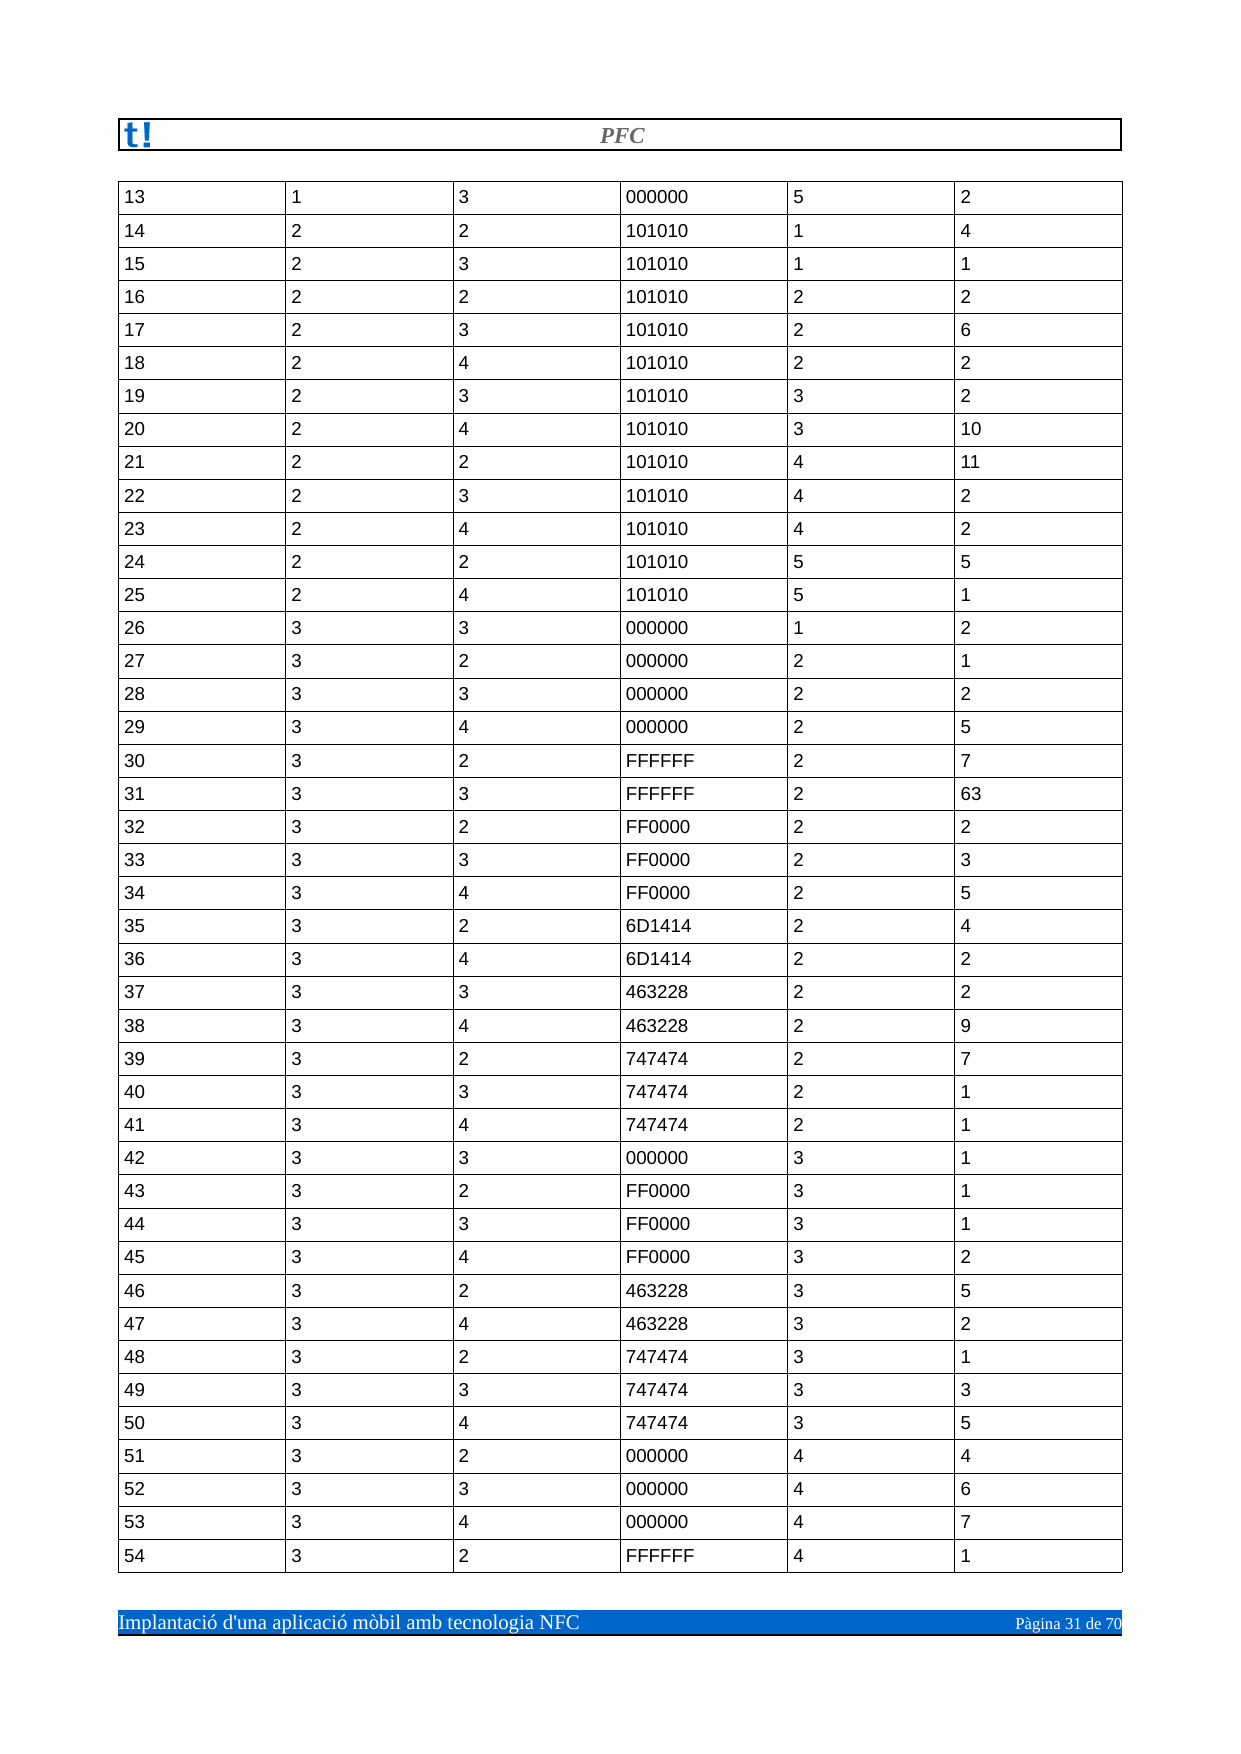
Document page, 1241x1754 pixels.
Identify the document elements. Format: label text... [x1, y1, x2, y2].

table_cell 43 [119, 1175, 285, 1207]
table_cell 3 [286, 745, 453, 777]
table_cell 4 [454, 347, 620, 379]
table_cell 3 [454, 679, 620, 711]
table_cell 000000 [621, 1440, 787, 1472]
table_cell 3 [454, 977, 620, 1009]
table_cell 4 [454, 712, 620, 744]
table_cell 2 [454, 645, 620, 677]
table_cell 747474 [621, 1076, 787, 1108]
table_cell 44 [119, 1209, 285, 1241]
table_cell 4 [454, 1308, 620, 1340]
table_cell 747474 [621, 1374, 787, 1406]
table_cell 32 [119, 811, 285, 843]
table_cell 4 [454, 1109, 620, 1141]
table_cell 101010 [621, 546, 787, 578]
table_cell 3 [286, 844, 453, 876]
table_cell 747474 [621, 1043, 787, 1075]
table_cell 48 [119, 1341, 285, 1373]
table_cell 2 [454, 745, 620, 777]
table_cell 23 [119, 513, 285, 545]
table_cell FF0000 [621, 877, 787, 909]
table_cell 101010 [621, 480, 787, 512]
table_cell 101010 [621, 248, 787, 280]
table_cell 3 [286, 1540, 453, 1572]
table_cell 19 [119, 380, 285, 412]
table_cell 463228 [621, 1010, 787, 1042]
table_cell 51 [119, 1440, 285, 1472]
table_cell 5 [955, 1275, 1122, 1307]
table_cell 45 [119, 1242, 285, 1274]
table_cell 4 [955, 215, 1122, 247]
table_cell 3 [286, 1407, 453, 1439]
table_cell 3 [955, 1374, 1122, 1406]
table_cell 3 [454, 380, 620, 412]
table_cell 54 [119, 1540, 285, 1572]
table_cell 2 [955, 1242, 1122, 1274]
table_cell 3 [788, 1275, 954, 1307]
table_cell 46 [119, 1275, 285, 1307]
table_cell 2 [788, 347, 954, 379]
table_cell 1 [955, 1142, 1122, 1174]
table_cell 2 [286, 215, 453, 247]
table_cell 3 [286, 811, 453, 843]
table_cell 1 [955, 1076, 1122, 1108]
table_cell 2 [788, 811, 954, 843]
table_cell 6D1414 [621, 910, 787, 942]
table_cell 2 [286, 414, 453, 446]
table_cell 2 [788, 645, 954, 677]
table_cell 1 [955, 248, 1122, 280]
table_cell 000000 [621, 1474, 787, 1506]
table_cell 3 [454, 1076, 620, 1108]
table_cell 1 [955, 1341, 1122, 1373]
table_cell 101010 [621, 215, 787, 247]
table_cell 2 [955, 612, 1122, 644]
table_cell 3 [454, 1142, 620, 1174]
table_cell 101010 [621, 447, 787, 479]
table_cell 3 [788, 1175, 954, 1207]
table_cell 2 [788, 679, 954, 711]
table_cell 3 [788, 1407, 954, 1439]
table_cell 18 [119, 347, 285, 379]
table_cell 3 [286, 1010, 453, 1042]
table_cell 3 [454, 182, 620, 214]
table_cell 2 [955, 480, 1122, 512]
table_cell 5 [788, 579, 954, 611]
table_cell 6D1414 [621, 944, 787, 976]
table_cell 2 [454, 811, 620, 843]
table_cell 463228 [621, 977, 787, 1009]
table_cell 7 [955, 1507, 1122, 1539]
table_cell 2 [286, 579, 453, 611]
table_cell 2 [454, 910, 620, 942]
table_cell FFFFFF [621, 778, 787, 810]
table_cell 2 [955, 513, 1122, 545]
table_cell 2 [454, 1540, 620, 1572]
table_cell 5 [955, 546, 1122, 578]
table_cell 1 [286, 182, 453, 214]
table_cell 2 [286, 513, 453, 545]
table_cell 29 [119, 712, 285, 744]
table_cell 5 [955, 1407, 1122, 1439]
table_cell 3 [454, 1474, 620, 1506]
table_cell 2 [454, 1275, 620, 1307]
table_cell 1 [788, 612, 954, 644]
table_cell 000000 [621, 645, 787, 677]
table_cell 47 [119, 1308, 285, 1340]
picture [123, 121, 151, 148]
table_cell 3 [286, 1308, 453, 1340]
table_cell 16 [119, 281, 285, 313]
table_cell 4 [955, 910, 1122, 942]
table_cell 4 [454, 1242, 620, 1274]
table_cell 2 [286, 248, 453, 280]
table_cell 2 [286, 314, 453, 346]
table_cell 3 [286, 1043, 453, 1075]
table_cell 3 [788, 1374, 954, 1406]
table_cell 4 [955, 1440, 1122, 1472]
table_cell 2 [955, 944, 1122, 976]
table_cell 27 [119, 645, 285, 677]
table_cell 2 [286, 380, 453, 412]
table_cell 5 [788, 182, 954, 214]
table_cell 2 [788, 778, 954, 810]
table_cell 3 [286, 1076, 453, 1108]
table_cell 2 [788, 977, 954, 1009]
table_cell 2 [454, 1043, 620, 1075]
table_cell 3 [286, 1474, 453, 1506]
table_cell 2 [955, 281, 1122, 313]
table_cell 41 [119, 1109, 285, 1141]
table_cell FF0000 [621, 844, 787, 876]
table_cell 101010 [621, 579, 787, 611]
table_cell 3 [286, 910, 453, 942]
table_cell FFFFFF [621, 1540, 787, 1572]
table_cell 3 [788, 1341, 954, 1373]
table_cell 5 [955, 877, 1122, 909]
table_cell 6 [955, 314, 1122, 346]
table_cell 63 [955, 778, 1122, 810]
table_cell 15 [119, 248, 285, 280]
table_cell 4 [454, 877, 620, 909]
table_cell 3 [788, 1142, 954, 1174]
table_cell 9 [955, 1010, 1122, 1042]
table_cell 7 [955, 745, 1122, 777]
table_cell 1 [955, 1175, 1122, 1207]
table_cell 101010 [621, 281, 787, 313]
table_cell 2 [788, 712, 954, 744]
table_cell 2 [788, 944, 954, 976]
table_cell 3 [286, 1507, 453, 1539]
table_cell 3 [788, 414, 954, 446]
table_cell 34 [119, 877, 285, 909]
table_cell 463228 [621, 1275, 787, 1307]
table_cell 3 [788, 1242, 954, 1274]
table_cell 5 [788, 546, 954, 578]
table_cell 3 [454, 844, 620, 876]
table_cell 24 [119, 546, 285, 578]
table_cell 20 [119, 414, 285, 446]
table_cell 2 [454, 1175, 620, 1207]
table_cell 3 [454, 480, 620, 512]
table_cell 1 [955, 1209, 1122, 1241]
table_cell 3 [286, 1341, 453, 1373]
table_cell 3 [286, 1275, 453, 1307]
table_cell 3 [286, 645, 453, 677]
table_cell 4 [454, 414, 620, 446]
table_cell 52 [119, 1474, 285, 1506]
table_cell 2 [955, 182, 1122, 214]
table_cell 3 [788, 380, 954, 412]
table_cell 3 [454, 612, 620, 644]
table_cell 747474 [621, 1407, 787, 1439]
table_cell FFFFFF [621, 745, 787, 777]
table_cell 3 [454, 1374, 620, 1406]
table_cell 1 [788, 248, 954, 280]
table_cell 1 [788, 215, 954, 247]
table_cell 3 [454, 314, 620, 346]
table_cell 2 [454, 447, 620, 479]
table_cell 4 [454, 944, 620, 976]
table_cell FF0000 [621, 1175, 787, 1207]
table_cell 4 [454, 513, 620, 545]
table_cell 000000 [621, 1507, 787, 1539]
table_cell 3 [286, 679, 453, 711]
table_cell 13 [119, 182, 285, 214]
table_cell 4 [454, 579, 620, 611]
table_cell 3 [286, 1374, 453, 1406]
table_cell 2 [788, 1076, 954, 1108]
table_cell 4 [788, 1474, 954, 1506]
table_cell 50 [119, 1407, 285, 1439]
table_cell 3 [286, 1440, 453, 1472]
table_cell 2 [286, 447, 453, 479]
table_cell 2 [955, 977, 1122, 1009]
table_cell 2 [788, 314, 954, 346]
table_cell 3 [454, 248, 620, 280]
table_cell 40 [119, 1076, 285, 1108]
table_cell 4 [788, 1440, 954, 1472]
table_cell 7 [955, 1043, 1122, 1075]
table_cell 2 [955, 380, 1122, 412]
table_cell 26 [119, 612, 285, 644]
table_cell 2 [454, 281, 620, 313]
table_cell FF0000 [621, 1209, 787, 1241]
table_cell FF0000 [621, 1242, 787, 1274]
table_cell 3 [286, 1175, 453, 1207]
table_cell 2 [788, 1043, 954, 1075]
table_cell 101010 [621, 314, 787, 346]
table_cell 747474 [621, 1341, 787, 1373]
table_cell 3 [286, 612, 453, 644]
table_cell 10 [955, 414, 1122, 446]
table_cell 4 [788, 447, 954, 479]
table_cell 000000 [621, 1142, 787, 1174]
table_cell 31 [119, 778, 285, 810]
table_cell 33 [119, 844, 285, 876]
table_cell 35 [119, 910, 285, 942]
table_cell 2 [955, 811, 1122, 843]
table_cell 000000 [621, 612, 787, 644]
table_cell 3 [788, 1308, 954, 1340]
table_cell 4 [788, 513, 954, 545]
table_cell 4 [788, 1507, 954, 1539]
table_cell 3 [286, 877, 453, 909]
table_cell 3 [286, 977, 453, 1009]
table_cell FF0000 [621, 811, 787, 843]
table_cell 747474 [621, 1109, 787, 1141]
table_cell 000000 [621, 679, 787, 711]
table_cell 3 [286, 944, 453, 976]
table_cell 2 [955, 679, 1122, 711]
table_cell 38 [119, 1010, 285, 1042]
table_cell 4 [788, 480, 954, 512]
table_cell 3 [454, 1209, 620, 1241]
table_cell 22 [119, 480, 285, 512]
table_cell 3 [286, 1209, 453, 1241]
table_cell 463228 [621, 1308, 787, 1340]
table_cell 2 [286, 546, 453, 578]
table_cell 101010 [621, 414, 787, 446]
table_cell 3 [286, 1109, 453, 1141]
table_cell 2 [788, 745, 954, 777]
table_cell 2 [788, 1010, 954, 1042]
table_cell 3 [286, 1142, 453, 1174]
table_cell 2 [454, 1440, 620, 1472]
table_cell 2 [955, 347, 1122, 379]
table_cell 1 [955, 579, 1122, 611]
table_cell 2 [286, 281, 453, 313]
table_cell 14 [119, 215, 285, 247]
table_cell 2 [788, 910, 954, 942]
table_cell 30 [119, 745, 285, 777]
table_cell 2 [454, 1341, 620, 1373]
table_cell 53 [119, 1507, 285, 1539]
table_cell 3 [286, 712, 453, 744]
table_cell 17 [119, 314, 285, 346]
table_cell 2 [788, 1109, 954, 1141]
table_cell 36 [119, 944, 285, 976]
table_cell 101010 [621, 380, 787, 412]
table_cell 2 [454, 546, 620, 578]
table_cell 2 [286, 480, 453, 512]
table_cell 3 [955, 844, 1122, 876]
table_cell 2 [788, 844, 954, 876]
table_cell 11 [955, 447, 1122, 479]
table_cell 2 [955, 1308, 1122, 1340]
table_cell 3 [788, 1209, 954, 1241]
table_cell 3 [286, 1242, 453, 1274]
table_cell 2 [788, 877, 954, 909]
table_cell 49 [119, 1374, 285, 1406]
table_cell 6 [955, 1474, 1122, 1506]
table_cell 4 [454, 1407, 620, 1439]
table_cell 2 [788, 281, 954, 313]
table_cell 000000 [621, 182, 787, 214]
table_cell 2 [286, 347, 453, 379]
table_cell 4 [788, 1540, 954, 1572]
table_cell 000000 [621, 712, 787, 744]
table_cell 3 [454, 778, 620, 810]
table_cell 39 [119, 1043, 285, 1075]
table_cell 21 [119, 447, 285, 479]
table_cell 3 [286, 778, 453, 810]
table_cell 101010 [621, 513, 787, 545]
table_cell 1 [955, 1109, 1122, 1141]
table_cell 1 [955, 645, 1122, 677]
table_cell 101010 [621, 347, 787, 379]
table_cell 1 [955, 1540, 1122, 1572]
table_cell 42 [119, 1142, 285, 1174]
table_cell 4 [454, 1010, 620, 1042]
table_cell 25 [119, 579, 285, 611]
table_cell 28 [119, 679, 285, 711]
table_cell 2 [454, 215, 620, 247]
table_cell 4 [454, 1507, 620, 1539]
table_cell 5 [955, 712, 1122, 744]
table_cell 37 [119, 977, 285, 1009]
